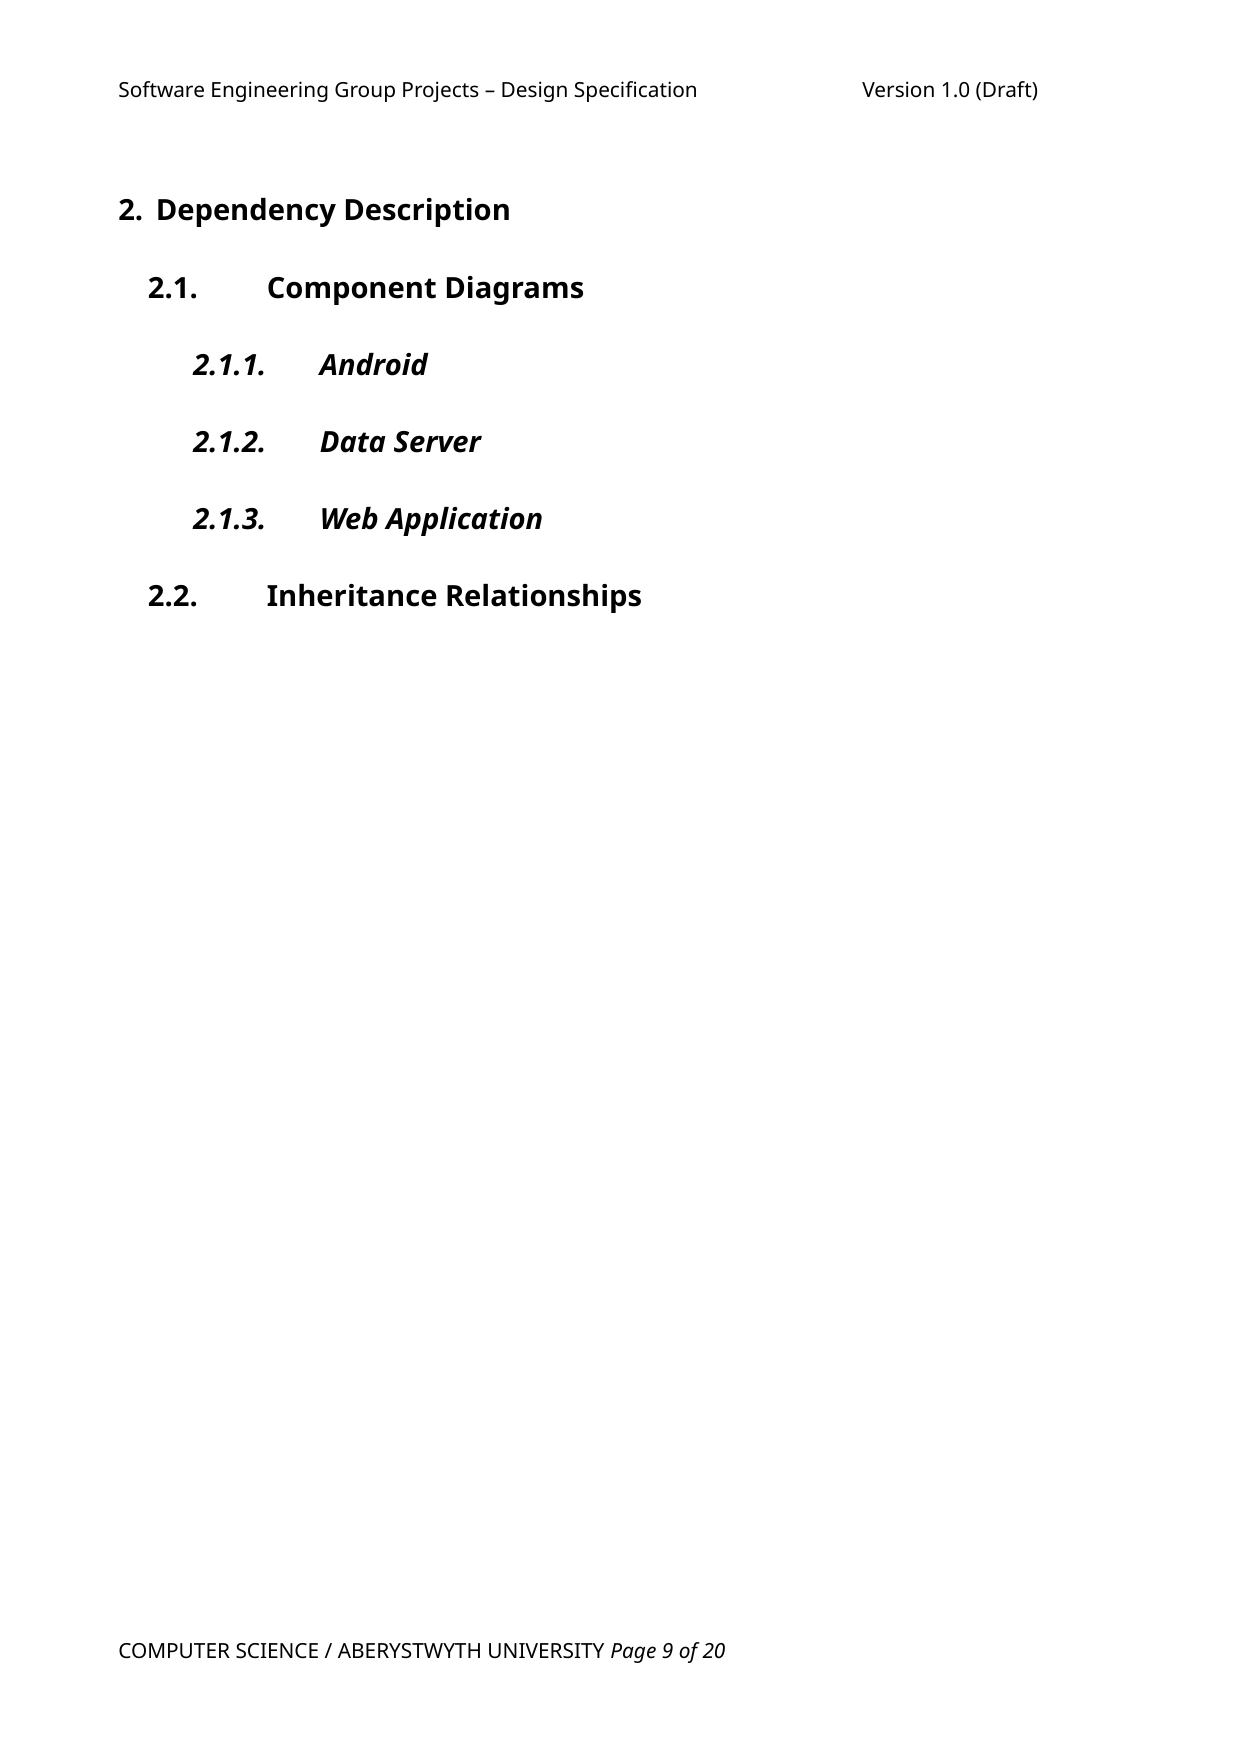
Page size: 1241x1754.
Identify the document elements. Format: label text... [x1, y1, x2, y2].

subtitle Dependency Description [118, 190, 1122, 229]
subtitle Inheritance Relationships [148, 576, 1122, 615]
subtitle Android [193, 344, 1122, 384]
subtitle Data Server [193, 421, 1122, 461]
subtitle Web Application [193, 498, 1122, 538]
subtitle Component Diagrams [148, 267, 1122, 307]
